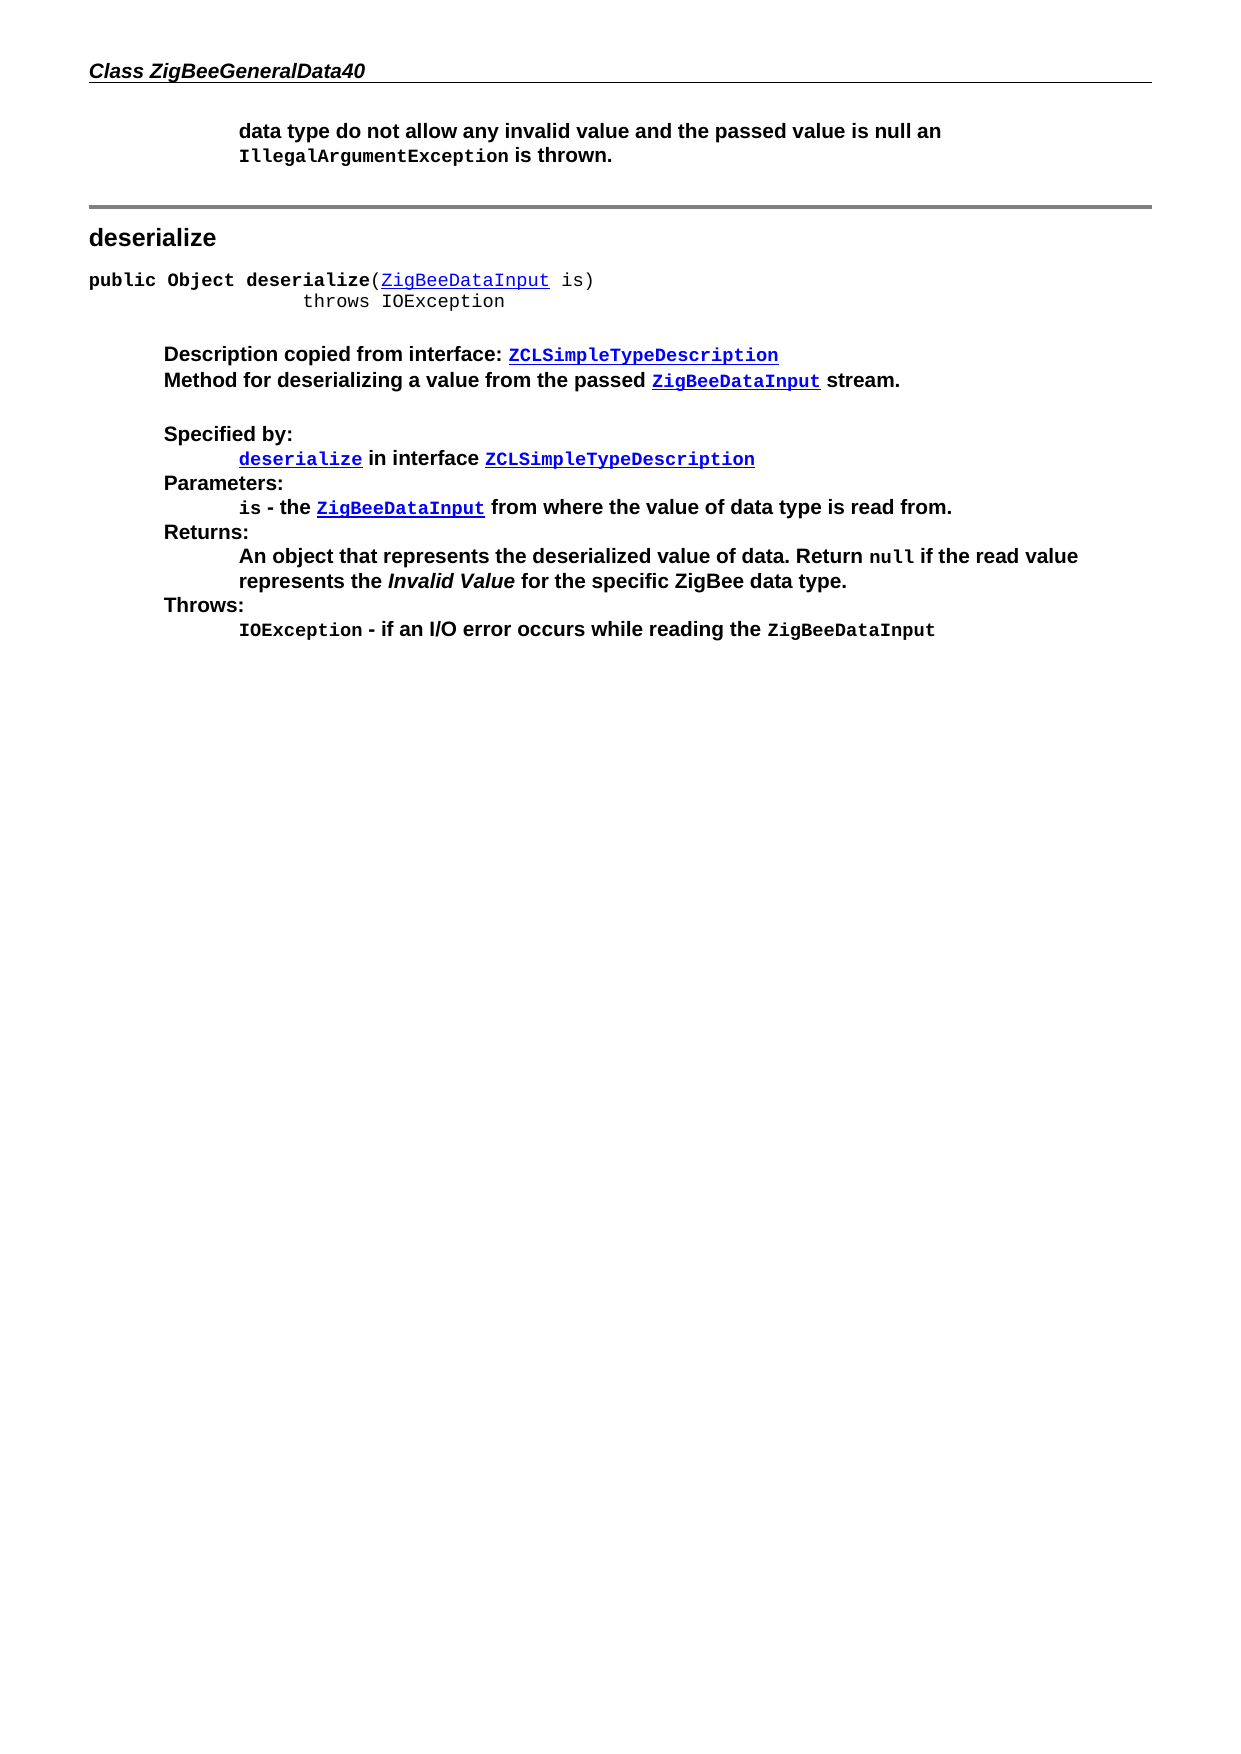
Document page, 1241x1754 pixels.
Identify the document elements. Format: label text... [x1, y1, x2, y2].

text Method for deserializing a value from the passed ZigBeeDataInput stream. [163, 367, 1152, 393]
text is - the ZigBeeDataInput from where the value of data type is read from. [238, 495, 1152, 520]
text deserialize in interface ZCLSimpleTypeDescription [238, 446, 1152, 471]
text Parameters: [163, 471, 1152, 495]
text Specified by: [163, 422, 1152, 446]
text Description copied from interface: ZCLSimpleTypeDescription [163, 342, 1152, 367]
text public Object deserialize(ZigBeeDataInput is) throws IOException [88, 271, 1152, 313]
text IOException - if an I/O error occurs while reading the ZigBeeDataInput [238, 617, 1152, 642]
text An object that represents the deserialized value of data. Return null if the read value represents the Invalid Value for the specific ZigBee data type. [238, 544, 1152, 593]
text Returns: [163, 520, 1152, 544]
text Throws: [163, 593, 1152, 617]
text data type do not allow any invalid value and the passed value is null an IllegalArgumentException is thrown. [238, 118, 1152, 168]
